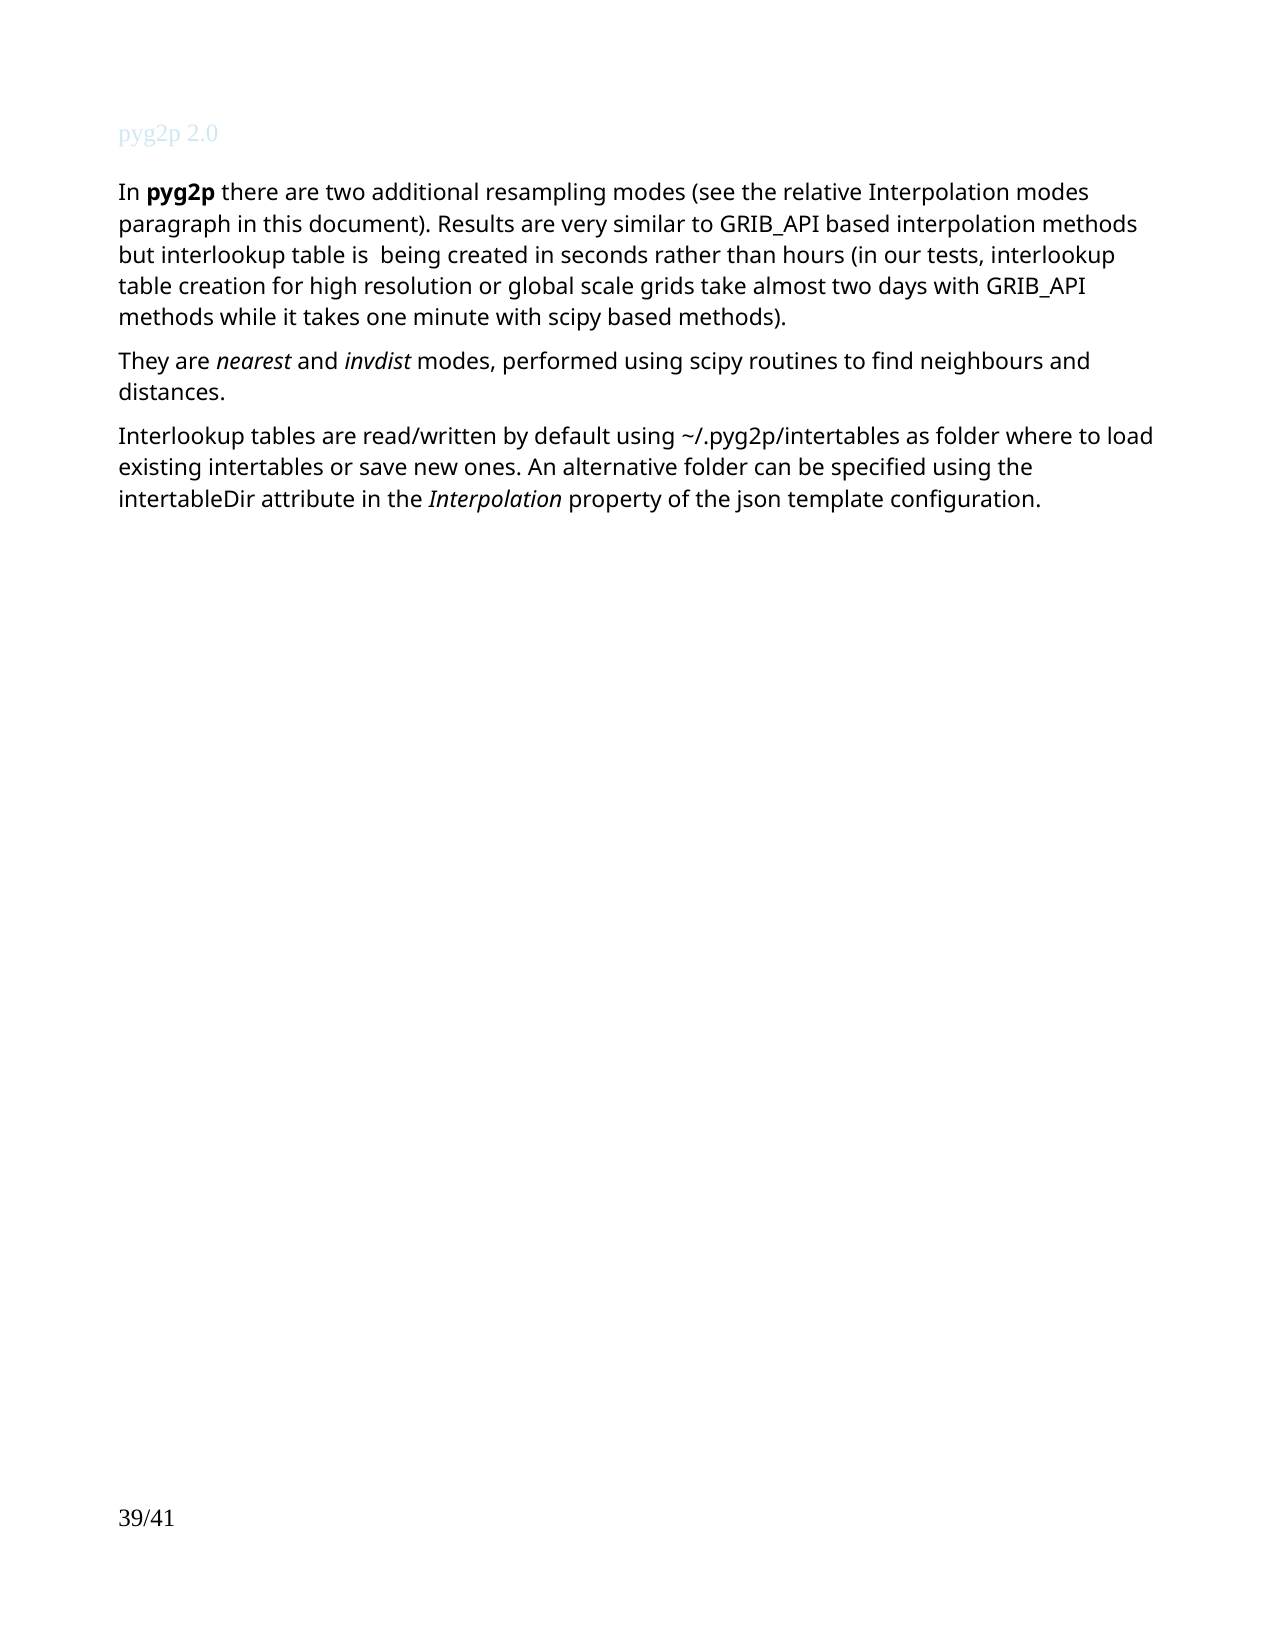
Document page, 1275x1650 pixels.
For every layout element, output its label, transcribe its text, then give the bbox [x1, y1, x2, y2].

text They are nearest and invdist modes, performed using scipy routines to find neighbours and distances. [118, 345, 1157, 408]
text In pyg2p there are two additional resampling modes (see the relative Interpolation modes paragraph in this document). Results are very similar to GRIB_API based interpolation methods but interlookup table is being created in seconds rather than hours (in our tests, interlookup table creation for high resolution or global scale grids take almost two days with GRIB_API methods while it takes one minute with scipy based methods). [118, 176, 1157, 333]
text Interlookup tables are read/written by default using ~/.pyg2p/intertables as folder where to load existing intertables or save new ones. An alternative folder can be specified using the intertableDir attribute in the Interpolation property of the json template configuration. [118, 420, 1157, 514]
